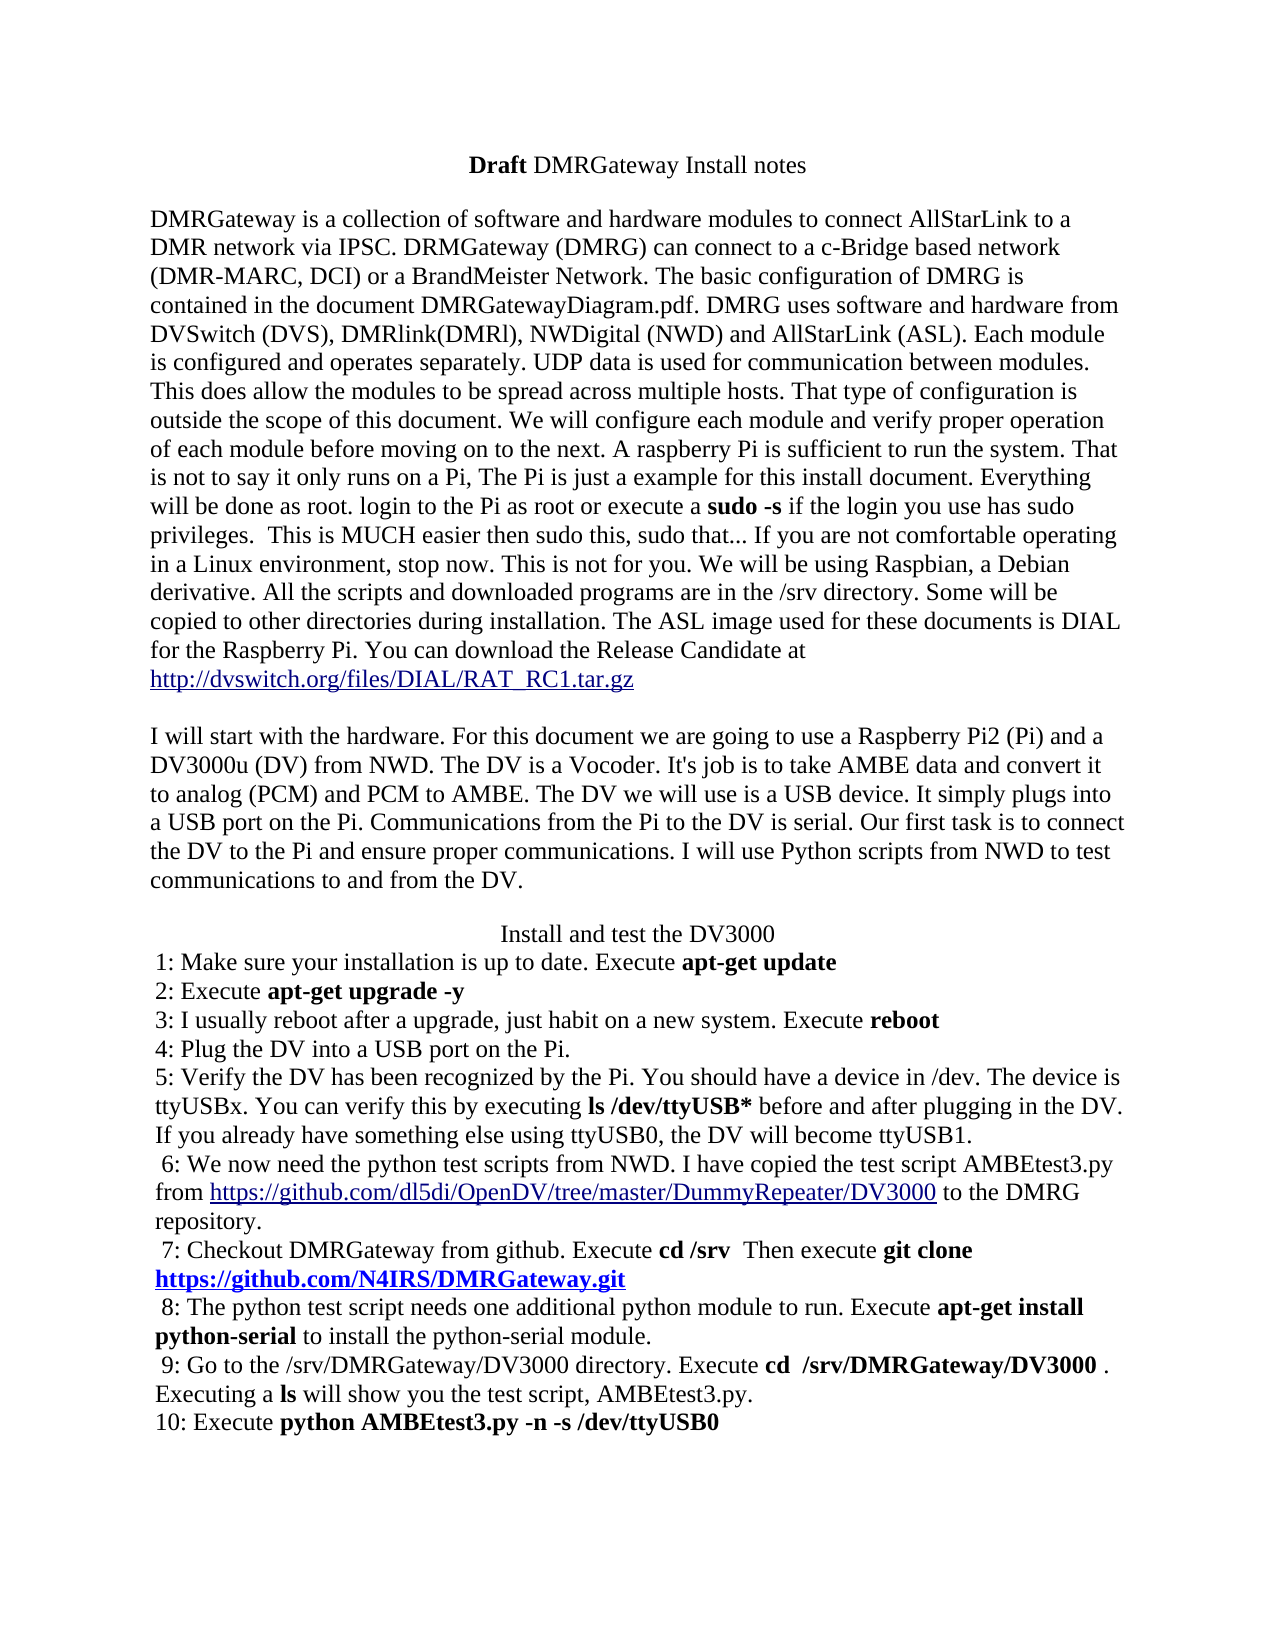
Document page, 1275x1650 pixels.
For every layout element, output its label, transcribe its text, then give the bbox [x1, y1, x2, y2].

text DMRGateway is a collection of software and hardware modules to connect AllStarLink to a DMR network via IPSC. DRMGateway (DMRG) can connect to a c-Bridge based network (DMR-MARC, DCI) or a BrandMeister Network. The basic configuration of DMRG is contained in the document DMRGatewayDiagram.pdf. DMRG uses software and hardware from DVSwitch (DVS), DMRlink(DMRl), NWDigital (NWD) and AllStarLink (ASL). Each module is configured and operates separately. UDP data is used for communication between modules. This does allow the modules to be spread across multiple hosts. That type of configuration is outside the scope of this document. We will configure each module and verify proper operation of each module before moving on to the next. A raspberry Pi is sufficient to run the system. That is not to say it only runs on a Pi, The Pi is just a example for this install document. Everything will be done as root. login to the Pi as root or execute a sudo -s if the login you use has sudo privileges. This is MUCH easier then sudo this, sudo that... If you are not comfortable operating in a Linux environment, stop now. This is not for you. We will be using Raspbian, a Debian derivative. All the scripts and downloaded programs are in the /srv directory. Some will be copied to other directories during installation. The ASL image used for these documents is DIAL for the Raspberry Pi. You can download the Release Candidate at http://dvswitch.org/files/DIAL/RAT_RC1.tar.gz I will start with the hardware. For this document we are going to use a Raspberry Pi2 (Pi) and a DV3000u (DV) from NWD. The DV is a Vocoder. It's job is to take AMBE data and convert it to analog (PCM) and PCM to AMBE. The DV we will use is a USB device. It simply plugs into a USB port on the Pi. Communications from the Pi to the DV is serial. Our first task is to connect the DV to the Pi and ensure proper communications. I will use Python scripts from NWD to test communications to and from the DV. [150, 204, 1125, 894]
text Install and test the DV3000 [150, 919, 1125, 947]
text Draft DMRGateway Install notes [150, 150, 1125, 179]
text 1: Make sure your installation is up to date. Execute apt-get update 2: Execute apt-get upgrade -y 3: I usually reboot after a upgrade, just habit on a new system. Execute reboot 4: Plug the DV into a USB port on the Pi. 5: Verify the DV has been recognized by the Pi. You should have a device in /dev. The device is ttyUSBx. You can verify this by executing ls /dev/ttyUSB* before and after plugging in the DV. If you already have something else using ttyUSB0, the DV will become ttyUSB1. 6: We now need the python test scripts from NWD. I have copied the test script AMBEtest3.py from https://github.com/dl5di/OpenDV/tree/master/DummyRepeater/DV3000 to the DMRG repository. 7: Checkout DMRGateway from github. Execute cd /srv Then execute git clone https://github.com/N4IRS/DMRGateway.git 8: The python test script needs one additional python module to run. Execute apt-get install python-serial to install the python-serial module. 9: Go to the /srv/DMRGateway/DV3000 directory. Execute cd /srv/DMRGateway/DV3000 . Executing a ls will show you the test script, AMBEtest3.py. 10: Execute python AMBEtest3.py -n -s /dev/ttyUSB0 [155, 947, 1125, 1436]
